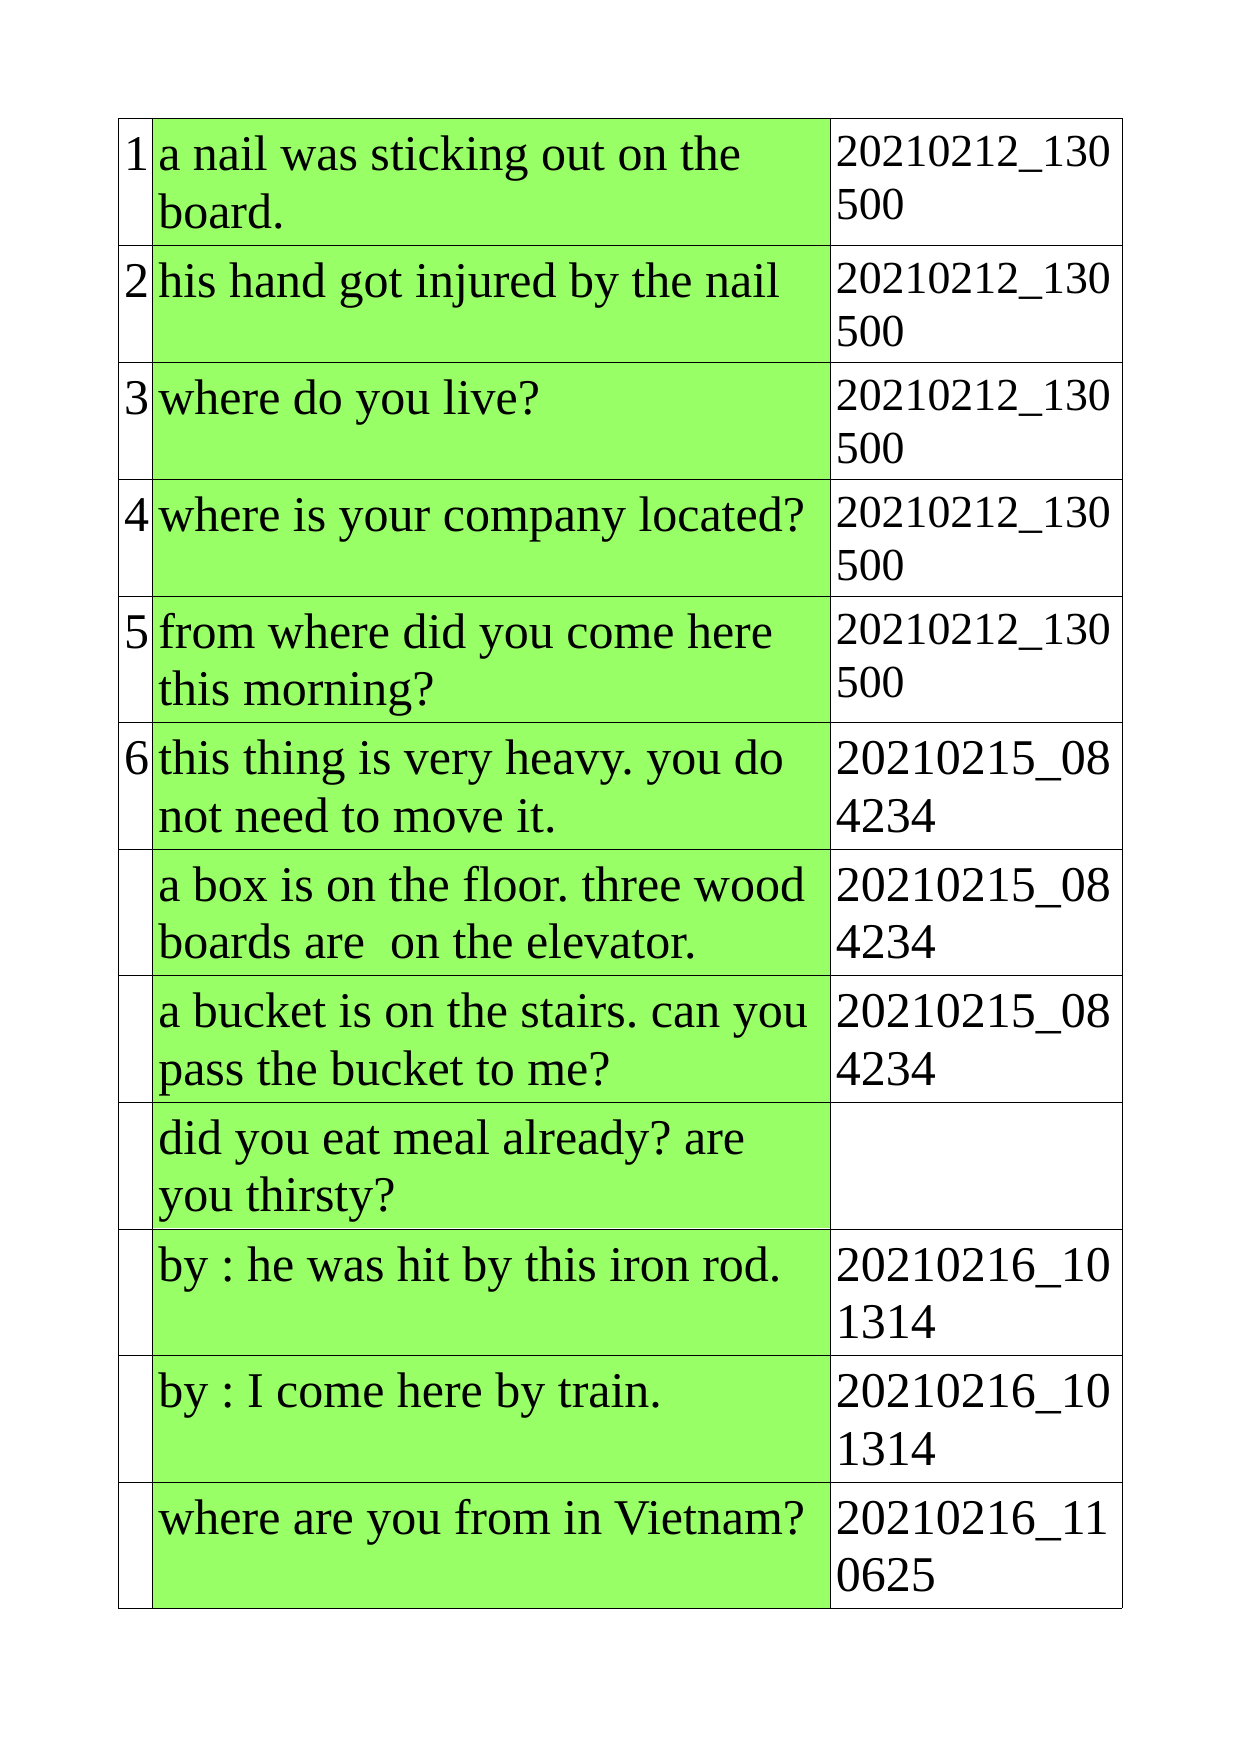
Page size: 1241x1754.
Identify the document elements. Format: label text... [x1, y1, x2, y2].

table_header 20210212_130500 [831, 119, 1122, 245]
table_cell where do you live? [153, 363, 830, 479]
table_cell by : I come here by train. [153, 1356, 830, 1482]
table_cell 3 [119, 363, 152, 479]
table_cell 20210215_084234 [831, 976, 1122, 1102]
table_cell [119, 1483, 152, 1608]
table_cell [831, 1103, 1122, 1228]
table_cell did you eat meal already? are you thirsty? [153, 1103, 830, 1228]
table_cell his hand got injured by the nail [153, 246, 830, 362]
table_cell 6 [119, 723, 152, 849]
table_cell 20210216_101314 [831, 1230, 1122, 1355]
table_cell [119, 850, 152, 975]
table_cell [119, 976, 152, 1102]
table_cell 5 [119, 597, 152, 722]
table_cell where is your company located? [153, 480, 830, 596]
table_cell 20210216_110625 [831, 1483, 1122, 1608]
table_cell [119, 1356, 152, 1482]
table_header a nail was sticking out on the board. [153, 119, 830, 245]
table_cell 20210212_130500 [831, 597, 1122, 722]
table_cell a bucket is on the stairs. can you pass the bucket to me? [153, 976, 830, 1102]
table_cell [119, 1230, 152, 1355]
table_cell 4 [119, 480, 152, 596]
table_cell this thing is very heavy. you do not need to move it. [153, 723, 830, 849]
table_cell 20210212_130500 [831, 246, 1122, 362]
table_cell from where did you come here this morning? [153, 597, 830, 722]
table_cell by : he was hit by this iron rod. [153, 1230, 830, 1355]
table_cell [119, 1103, 152, 1228]
table_cell 20210215_084234 [831, 850, 1122, 975]
table_cell where are you from in Vietnam? [153, 1483, 830, 1608]
table_cell 2 [119, 246, 152, 362]
table_cell 20210215_084234 [831, 723, 1122, 849]
table_cell a box is on the floor. three wood boards are on the elevator. [153, 850, 830, 975]
table_cell 20210212_130500 [831, 480, 1122, 596]
table_cell 20210216_101314 [831, 1356, 1122, 1482]
table_header 1 [119, 119, 152, 245]
table_cell 20210212_130500 [831, 363, 1122, 479]
